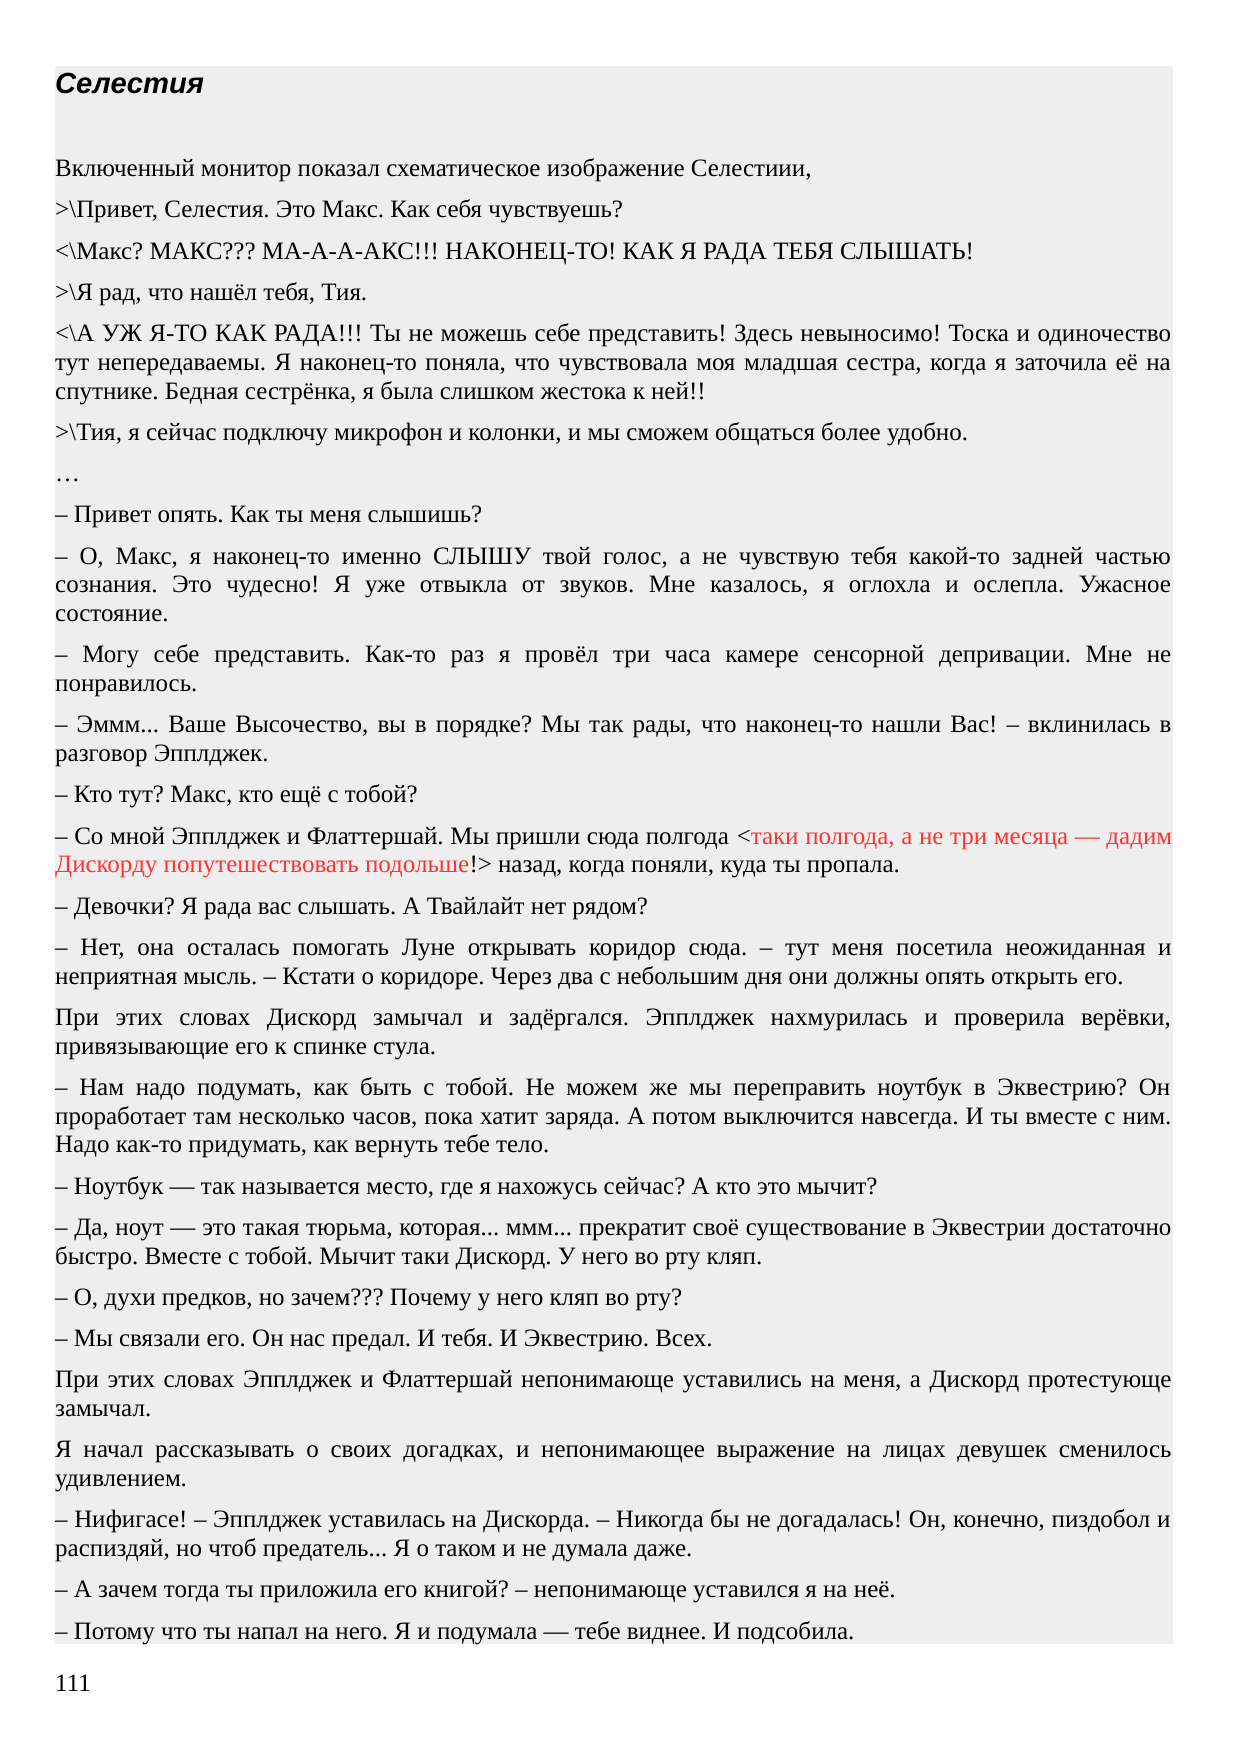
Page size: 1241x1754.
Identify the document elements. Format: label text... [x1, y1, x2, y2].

text Я начал рассказывать о своих догадках, и непонимающее выражение на лицах девушек сменилось удивлением. [55, 1434, 1173, 1492]
text При этих словах Дискорд замычал и задёргался. Эпплджек нахмурилась и проверила верёвки, привязывающие его к спинке стула. [55, 1002, 1173, 1059]
subtitle Селестия [55, 66, 1173, 99]
text >\Тия, я сейчас подключу микрофон и колонки, и мы сможем общаться более удобно. [55, 417, 1173, 446]
text – Девочки? Я рада вас слышать. А Твайлайт нет рядом? [55, 891, 1173, 919]
text – Ноутбук — так называется место, где я нахожусь сейчас? А кто это мычит? [55, 1171, 1173, 1199]
text – Эммм... Ваше Высочество, вы в порядке? Мы так рады, что наконец-то нашли Вас! – вклинилась в разговор Эпплджек. [55, 709, 1173, 767]
text >\Привет, Селестия. Это Макс. Как себя чувствуешь? [55, 194, 1173, 223]
text При этих словах Эпплджек и Флаттершай непонимающе уставились на меня, а Дискорд протестующе замычал. [55, 1364, 1173, 1422]
text – Могу себе представить. Как-то раз я провёл три часа камере сенсорной депривации. Мне не понравилось. [55, 639, 1173, 697]
text – Да, ноут — это такая тюрьма, которая... ммм... прекратит своё существование в Эквестрии достаточно быстро. Вместе с тобой. Мычит таки Дискорд. У него во рту кляп. [55, 1212, 1173, 1269]
text – Привет опять. Как ты меня слышишь? [55, 499, 1173, 528]
text – О, духи предков, но зачем??? Почему у него кляп во рту? [55, 1282, 1173, 1311]
text – Нифигасе! – Эпплджек уставилась на Дискорда. – Никогда бы не догадалась! Он, конечно, пиздобол и распиздяй, но чтоб предатель... Я о таком и не думала даже. [55, 1504, 1173, 1562]
text – Кто тут? Макс, кто ещё с тобой? [55, 779, 1173, 808]
text <\Макс? МАКС??? МА-А-А-АКС!!! НАКОНЕЦ-ТО! КАК Я РАДА ТЕБЯ СЛЫШАТЬ! [55, 236, 1173, 264]
text – А зачем тогда ты приложила его книгой? – непонимающе уставился я на неё. [55, 1574, 1173, 1603]
text – Нет, она осталась помогать Луне открывать коридор сюда. – тут меня посетила неожиданная и неприятная мысль. – Кстати о коридоре. Через два с небольшим дня они должны опять открыть его. [55, 932, 1173, 989]
text – Потому что ты напал на него. Я и подумала — тебе виднее. И подсобила. [55, 1616, 1173, 1644]
text Включенный монитор показал схематическое изображение Селестиии, [55, 153, 1173, 182]
text … [55, 458, 1173, 487]
text <\А УЖ Я-ТО КАК РАДА!!! Ты не можешь себе представить! Здесь невыносимо! Тоска и одиночество тут непередаваемы. Я наконец-то поняла, что чувствовала моя младшая сестра, когда я заточила её на спутнике. Бедная сестрёнка, я была слишком жестока к ней!! [55, 318, 1173, 404]
text – Мы связали его. Он нас предал. И тебя. И Эквестрию. Всех. [55, 1323, 1173, 1352]
text >\Я рад, что нашёл тебя, Тия. [55, 277, 1173, 306]
text – О, Макс, я наконец-то именно СЛЫШУ твой голос, а не чувствую тебя какой-то задней частью сознания. Это чудесно! Я уже отвыкла от звуков. Мне казалось, я оглохла и ослепла. Ужасное состояние. [55, 541, 1173, 627]
text – Со мной Эпплджек и Флаттершай. Мы пришли сюда полгода <таки полгода, а не три месяца — дадим Дискорду попутешествовать подольше!> назад, когда поняли, куда ты пропала. [55, 821, 1173, 878]
text – Нам надо подумать, как быть с тобой. Не можем же мы переправить ноутбук в Эквестрию? Он проработает там несколько часов, пока хатит заряда. А потом выключится навсегда. И ты вместе с ним. Надо как-то придумать, как вернуть тебе тело. [55, 1072, 1173, 1158]
